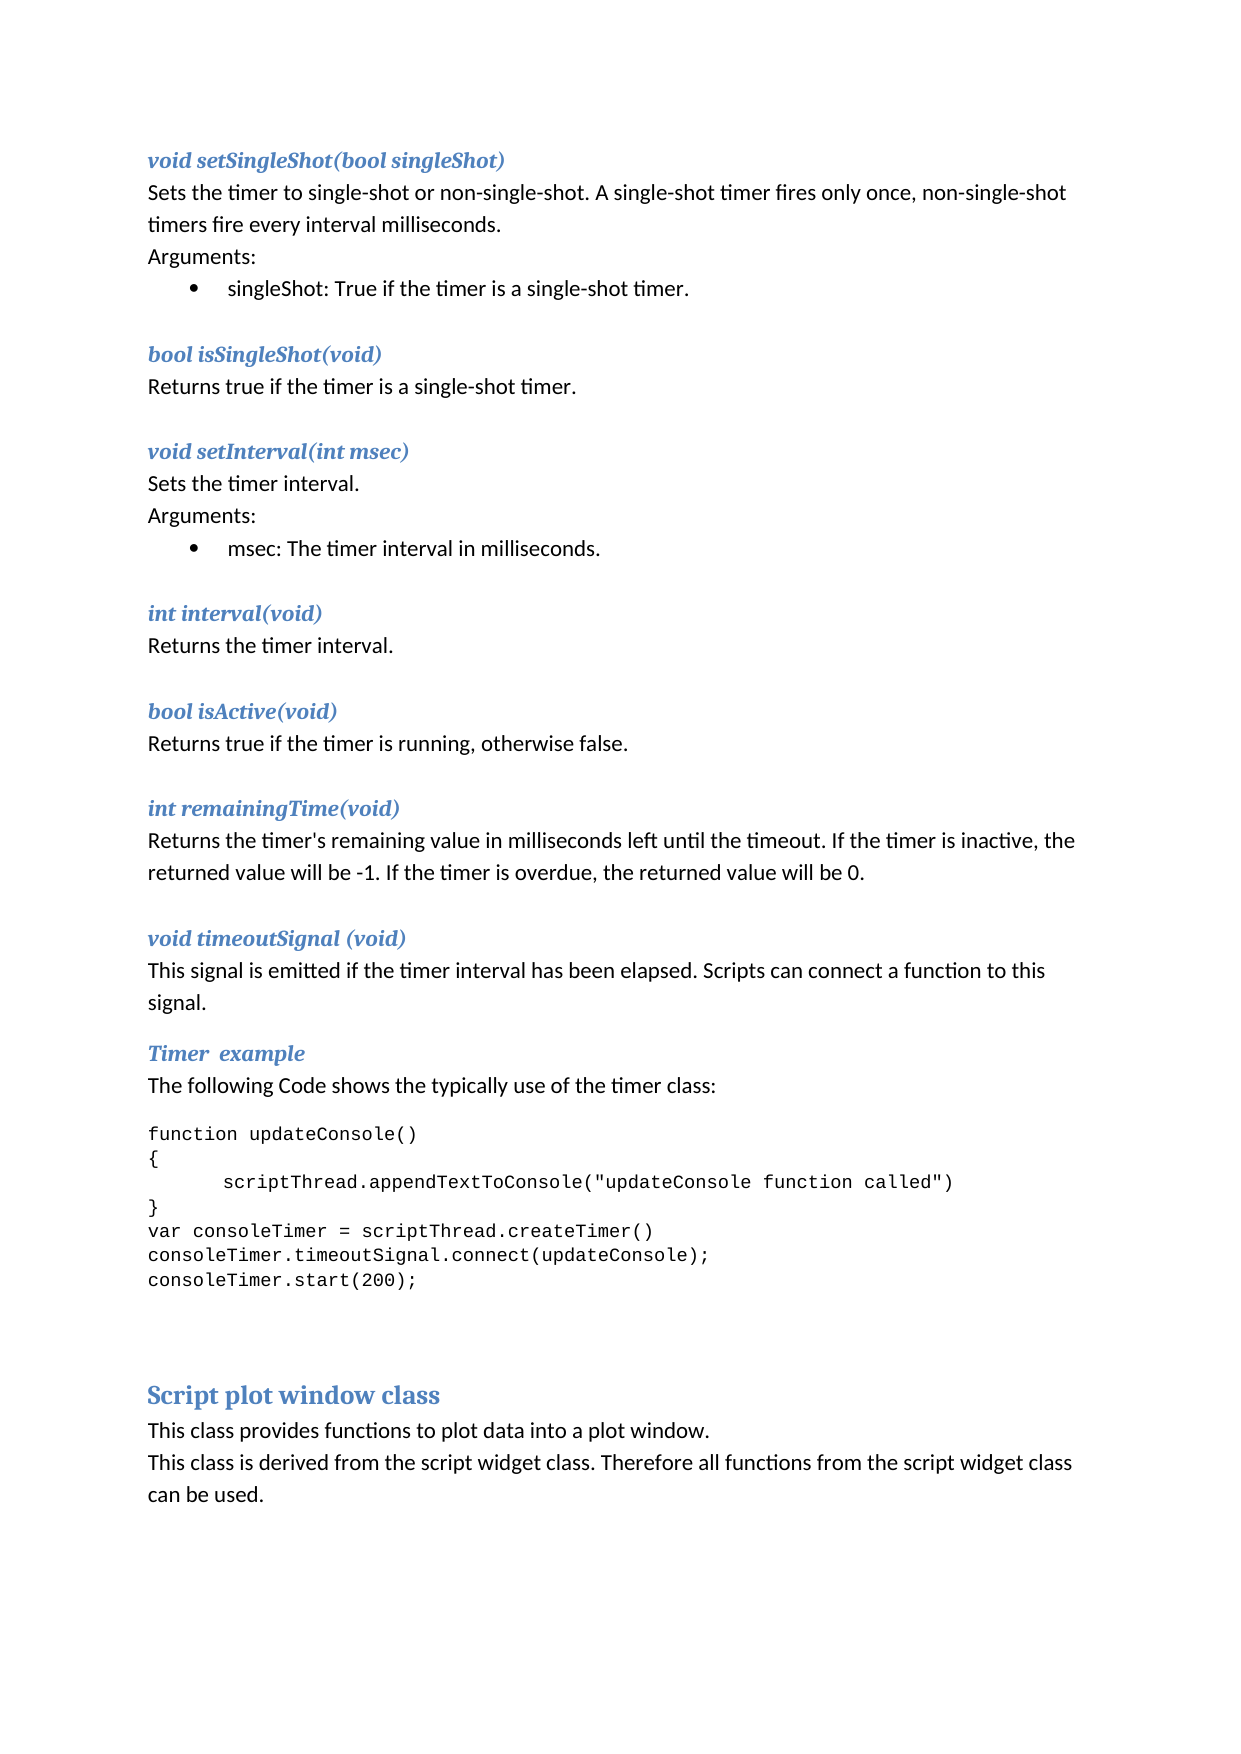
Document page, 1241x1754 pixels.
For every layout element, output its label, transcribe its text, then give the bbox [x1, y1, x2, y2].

text This signal is emitted if the timer interval has been elapsed. Scripts can connect a function to this signal. [148, 956, 1093, 1016]
subtitle int interval(void) [148, 601, 1093, 627]
list singleShot: True if the timer is a single-shot timer. [190, 274, 1093, 302]
text Returns true if the timer is running, otherwise false. [148, 729, 1093, 757]
subtitle bool isActive(void) [148, 698, 1093, 725]
subtitle void setSingleShot(bool singleShot) [148, 148, 1093, 174]
text Returns the timer interval. [148, 631, 1093, 659]
text scriptThread.appendTextToConsole("updateConsole function called") [148, 1173, 1093, 1194]
text This class is derived from the script widget class. Therefore all functions from the script widget class can be used. [148, 1448, 1093, 1508]
subtitle Timer example [148, 1041, 1093, 1067]
text consoleTimer.timeoutSignal.connect(updateConsole); [148, 1246, 1093, 1267]
text Returns true if the timer is a single-shot timer. [148, 372, 1093, 400]
text { [148, 1149, 1093, 1170]
text This class provides functions to plot data into a plot window. [148, 1416, 1093, 1444]
subtitle bool isSingleShot(void) [148, 342, 1093, 368]
text var consoleTimer = scriptThread.createTimer() [148, 1222, 1093, 1243]
text Sets the timer interval. [148, 469, 1093, 497]
subtitle int remainingTime(void) [148, 796, 1093, 822]
subtitle Script plot window class [148, 1380, 1093, 1411]
text The following Code shows the typically use of the timer class: [148, 1071, 1093, 1099]
text consoleTimer.start(200); [148, 1271, 1093, 1292]
subtitle void timeoutSignal (void) [148, 926, 1093, 952]
subtitle void setInterval(int msec) [148, 439, 1093, 466]
text Returns the timer's remaining value in milliseconds left until the timeout. If the timer is inactive, the returned value will be -1. If the timer is overdue, the returned value will be 0. [148, 826, 1093, 886]
text } [148, 1197, 1093, 1219]
text function updateConsole() [148, 1124, 1093, 1146]
text Arguments: [148, 502, 1093, 529]
list msec: The timer interval in milliseconds. [190, 534, 1093, 562]
text Arguments: [148, 242, 1093, 270]
text Sets the timer to single-shot or non-single-shot. A single-shot timer fires only once, non-single-shot timers fire every interval milliseconds. [148, 178, 1093, 238]
